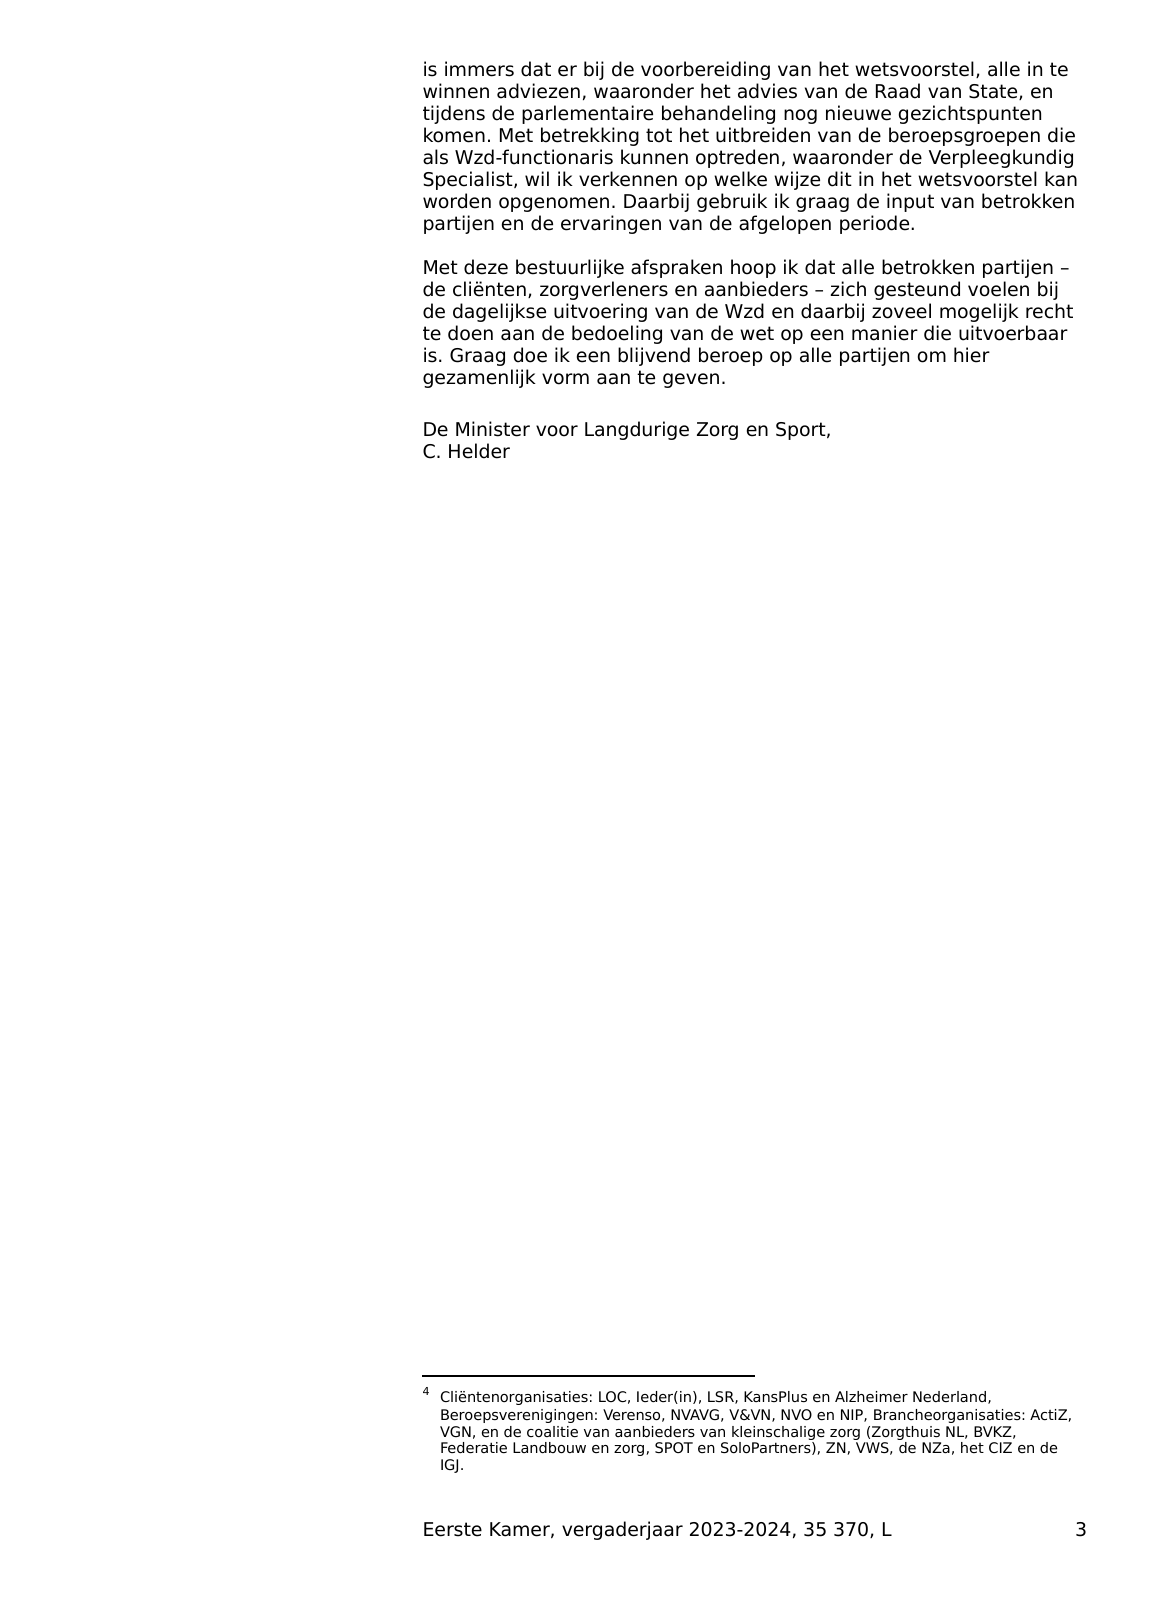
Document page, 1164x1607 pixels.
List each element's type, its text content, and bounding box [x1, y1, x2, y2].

text Met deze bestuurlijke afspraken hoop ik dat alle betrokken partijen – de cliënten, zorgverleners en aanbieders – zich gesteund voelen bij de dagelijkse uitvoering van de Wzd en daarbij zoveel mogelijk recht te doen aan de bedoeling van de wet op een manier die uitvoerbaar is. Graag doe ik een blijvend beroep op alle partijen om hier gezamenlijk vorm aan te geven. [422, 257, 1087, 389]
text De Minister voor Langdurige Zorg en Sport, C. Helder [422, 419, 1087, 463]
text is immers dat er bij de voorbereiding van het wetsvoorstel, alle in te winnen adviezen, waaronder het advies van de Raad van State, en tijdens de parlementaire behandeling nog nieuwe gezichtspunten komen. Met betrekking tot het uitbreiden van de beroepsgroepen die als Wzd-functionaris kunnen optreden, waaronder de Verpleegkundig Specialist, wil ik verkennen op welke wijze dit in het wetsvoorstel kan worden opgenomen. Daarbij gebruik ik graag de input van betrokken partijen en de ervaringen van de afgelopen periode. [422, 59, 1087, 235]
text Cliëntenorganisaties: LOC, Ieder(in), LSR, KansPlus en Alzheimer Nederland, Beroepsverenigingen: Verenso, NVAVG, V&VN, NVO en NIP, Brancheorganisaties: ActiZ, VGN, en de coalitie van aanbieders van kleinschalige zorg (Zorgthuis NL, BVKZ, Federatie Landbouw en zorg, SPOT en SoloPartners), ZN, VWS, de NZa, het CIZ en de IGJ. [422, 1385, 1087, 1474]
